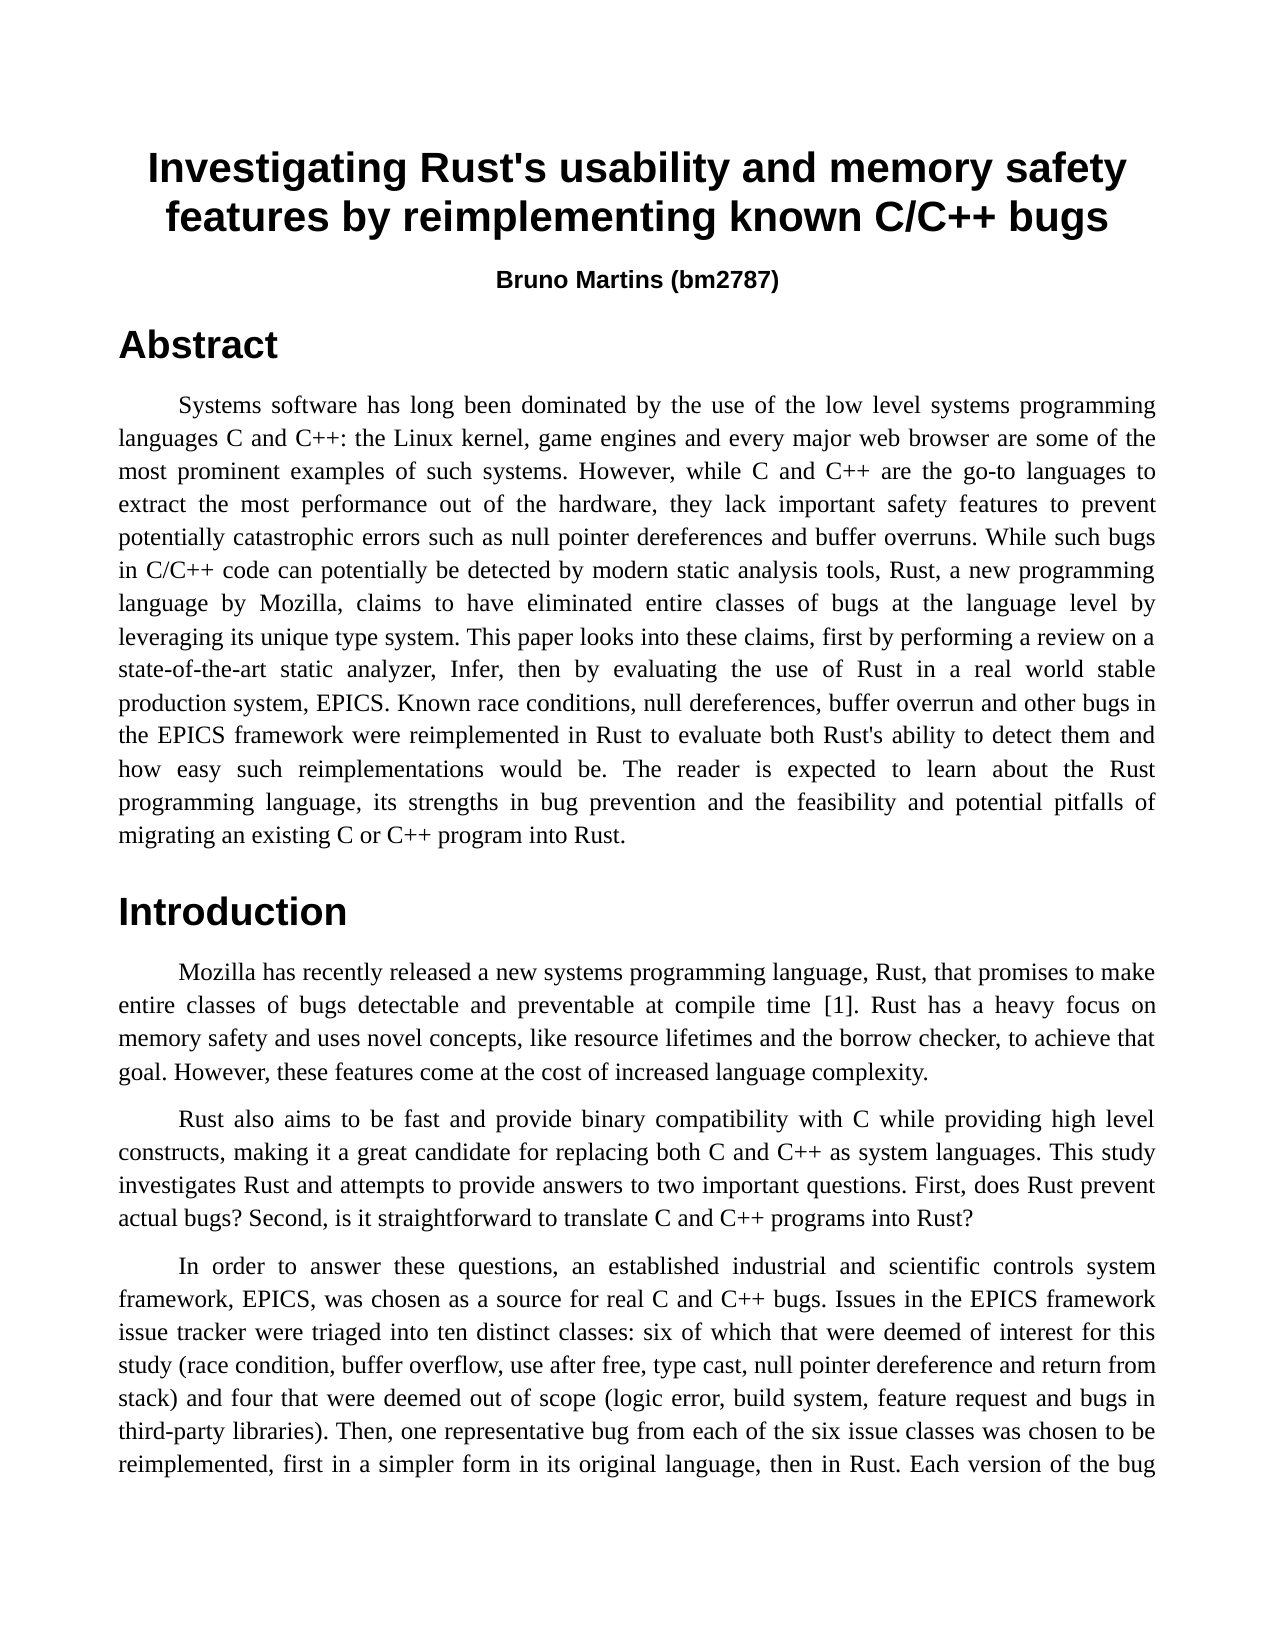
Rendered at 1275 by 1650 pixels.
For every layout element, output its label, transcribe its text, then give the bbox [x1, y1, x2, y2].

text In order to answer these questions, an established industrial and scientific controls system framework, EPICS, was chosen as a source for real C and C++ bugs. Issues in the EPICS framework issue tracker were triaged into ten distinct classes: six of which that were deemed of interest for this study (race condition, buffer overflow, use after free, type cast, null pointer dereference and return from stack) and four that were deemed out of scope (logic error, build system, feature request and bugs in third-party libraries). Then, one representative bug from each of the six issue classes was chosen to be reimplemented, first in a simpler form in its original language, then in Rust. Each version of the bug [118, 1251, 1157, 1478]
subtitle Bruno Martins (bm2787) [118, 265, 1157, 294]
subtitle Abstract [118, 321, 1157, 366]
subtitle Investigating Rust's usability and memory safety features by reimplementing known C/C++ bugs [118, 143, 1157, 240]
subtitle Introduction [118, 888, 1157, 933]
text Rust also aims to be fast and provide binary compatibility with C while providing high level constructs, making it a great candidate for replacing both C and C++ as system languages. This study investigates Rust and attempts to provide answers to two important questions. First, does Rust prevent actual bugs? Second, is it straightforward to translate C and C++ programs into Rust? [118, 1104, 1157, 1232]
text Systems software has long been dominated by the use of the low level systems programming languages C and C++: the Linux kernel, game engines and every major web browser are some of the most prominent examples of such systems. However, while C and C++ are the go-to languages to extract the most performance out of the hardware, they lack important safety features to prevent potentially catastrophic errors such as null pointer dereferences and buffer overruns. While such bugs in C/C++ code can potentially be detected by modern static analysis tools, Rust, a new programming language by Mozilla, claims to have eliminated entire classes of bugs at the language level by leveraging its unique type system. This paper looks into these claims, first by performing a review on a state-of-the-art static analyzer, Infer, then by evaluating the use of Rust in a real world stable production system, EPICS. Known race conditions, null dereferences, buffer overrun and other bugs in the EPICS framework were reimplemented in Rust to evaluate both Rust's ability to detect them and how easy such reimplementations would be. The reader is expected to learn about the Rust programming language, its strengths in bug prevention and the feasibility and potential pitfalls of migrating an existing C or C++ program into Rust. [118, 390, 1157, 848]
text Mozilla has recently released a new systems programming language, Rust, that promises to make entire classes of bugs detectable and preventable at compile time [1]. Rust has a heavy focus on memory safety and uses novel concepts, like resource lifetimes and the borrow checker, to achieve that goal. However, these features come at the cost of increased language complexity. [118, 957, 1157, 1085]
